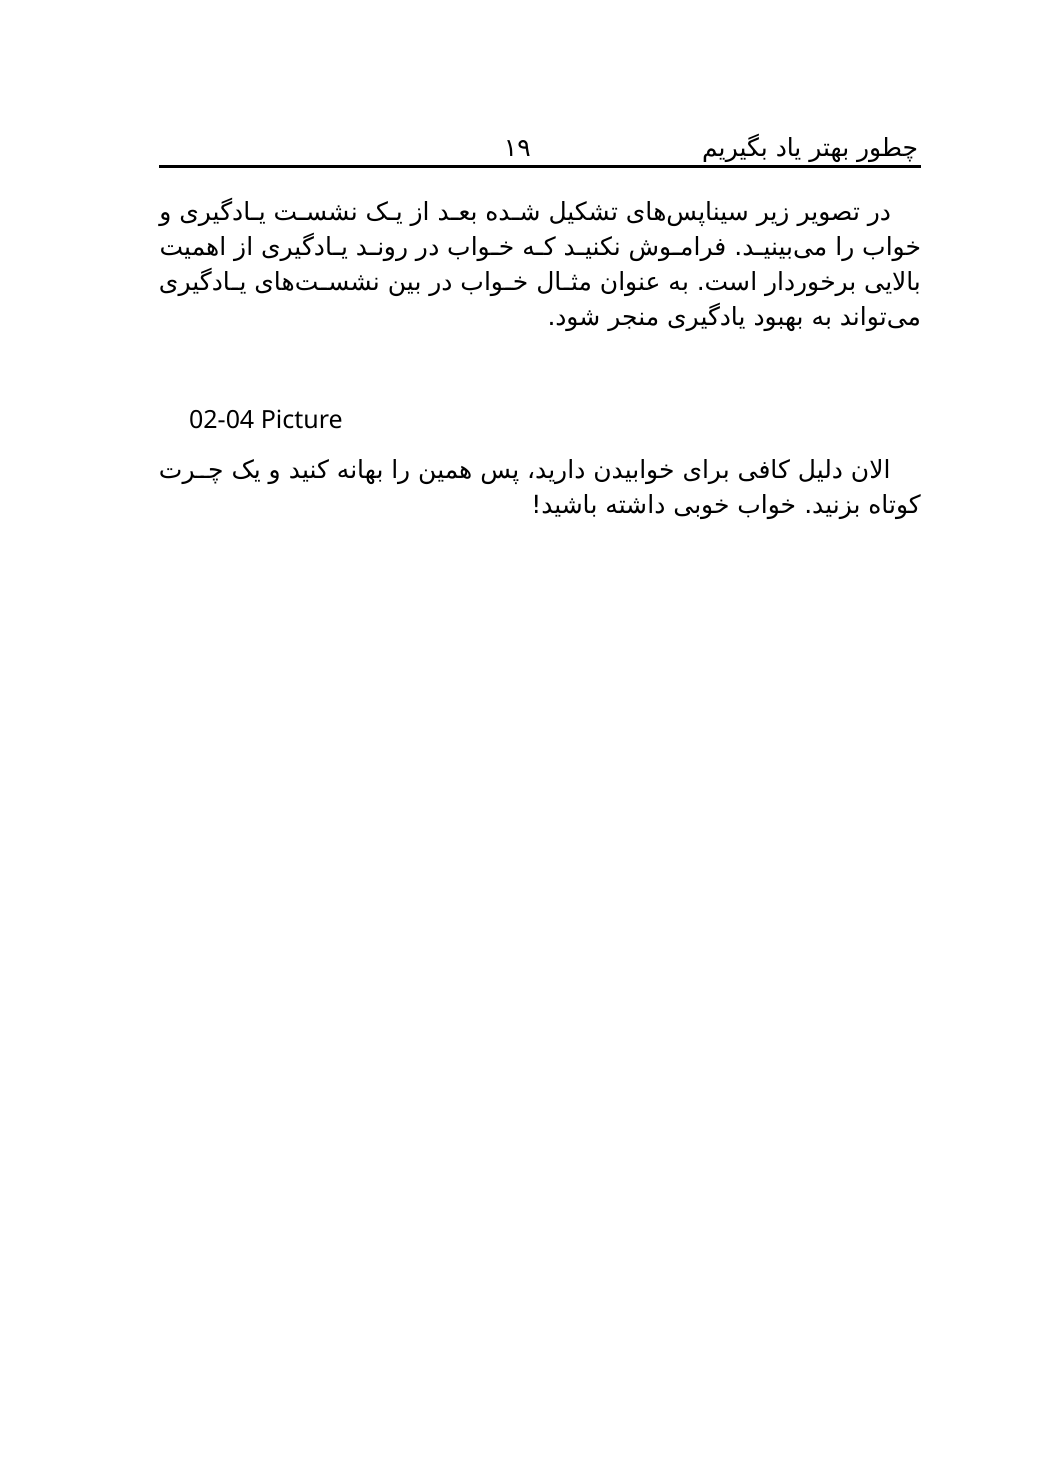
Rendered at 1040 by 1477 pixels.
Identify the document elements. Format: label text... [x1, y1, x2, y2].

text در تصویر زیر سیناپس‌های تشکیل شده بعد از یک نشست یادگیری و خواب را می‌بینید. فراموش نکنید که خواب در روند یادگیری از اهمیت بالایی برخوردار است. به عنوان مثال خواب در بین نشست‌های یادگیری می‌تواند به بهبود یادگیری منجر شود. [159, 197, 921, 332]
text الان دلیل کافی برای خوابیدن دارید، پس همین را بهانه کنید و یک چرت کوتاه بزنید. خواب خوبی داشته باشید! [159, 455, 921, 519]
text 02-04 Picture [159, 402, 921, 436]
